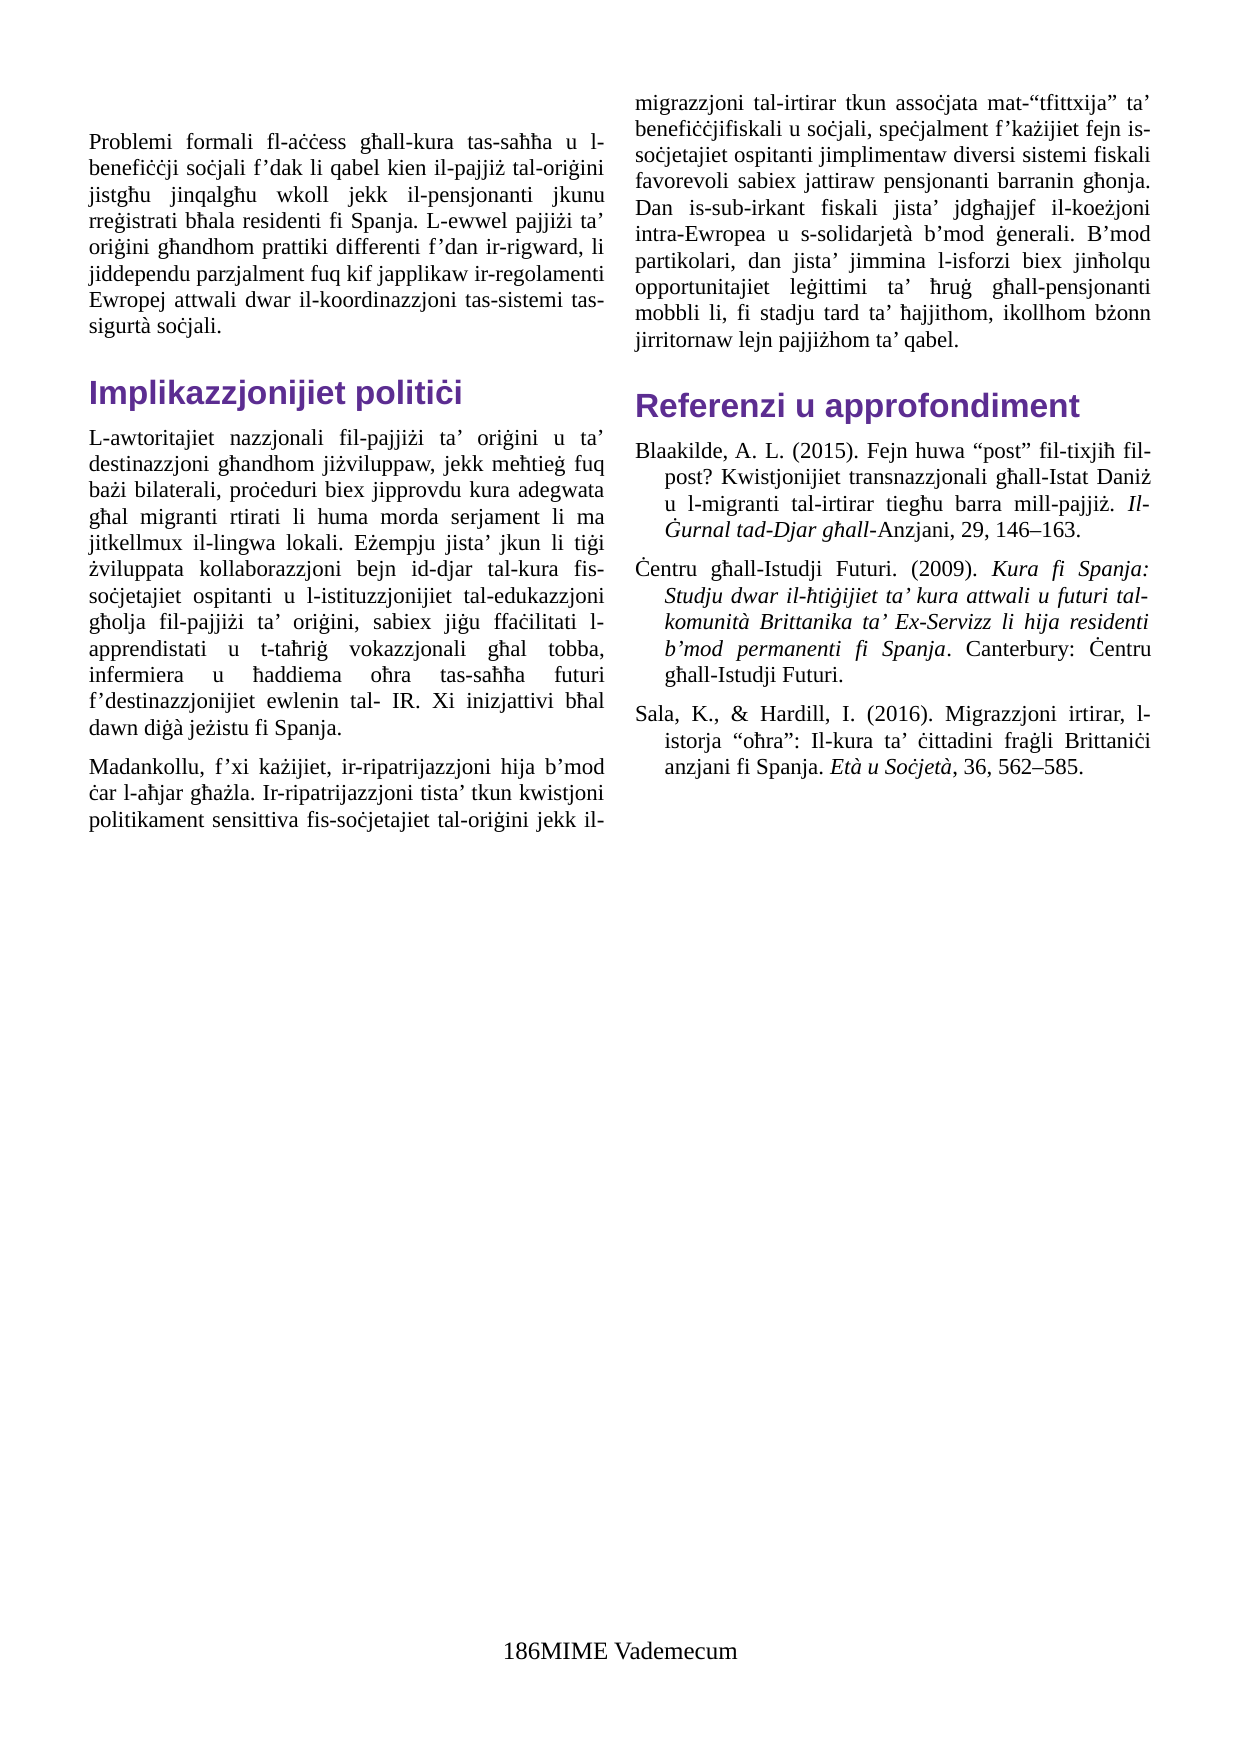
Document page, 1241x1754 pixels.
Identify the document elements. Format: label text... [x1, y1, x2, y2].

text Sala, K., & Hardill, I. (2016). Migrazzjoni irtirar, l-istorja “oħra”: Il-kura ta’ ċittadini fraġli Brittaniċi anzjani fi Spanja. Età u Soċjetà, 36, 562–585. [635, 700, 1152, 779]
text L-awtoritajiet nazzjonali fil-pajjiżi ta’ oriġini u ta’ destinazzjoni għandhom jiżviluppaw, jekk meħtieġ fuq bażi bilaterali, proċeduri biex jipprovdu kura adegwata għal migranti rtirati li huma morda serjament li ma jitkellmux il-lingwa lokali. Eżempju jista’ jkun li tiġi żviluppata kollaborazzjoni bejn id-djar tal-kura fis-soċjetajiet ospitanti u l-istituzzjonijiet tal-edukazzjoni għolja fil-pajjiżi ta’ oriġini, sabiex jiġu ffaċilitati l-apprendistati u t-taħriġ vokazzjonali għal tobba, infermiera u ħaddiema oħra tas-saħħa futuri f’destinazzjonijiet ewlenin tal- IR. Xi inizjattivi bħal dawn diġà jeżistu fi Spanja. [88, 424, 605, 740]
text Problemi formali fl-aċċess għall-kura tas-saħħa u l-benefiċċji soċjali f’dak li qabel kien il-pajjiż tal-oriġini jistgħu jinqalgħu wkoll jekk il-pensjonanti jkunu rreġistrati bħala residenti fi Spanja. L-ewwel pajjiżi ta’ oriġini għandhom prattiki differenti f’dan ir-rigward, li jiddependu parzjalment fuq kif japplikaw ir-regolamenti Ewropej attwali dwar il-koordinazzjoni tas-sistemi tas-sigurtà soċjali. [88, 128, 605, 339]
text Blaakilde, A. L. (2015). Fejn huwa “post” fil-tixjiħ fil-post? Kwistjonijiet transnazzjonali għall-Istat Daniż u l-migranti tal-irtirar tiegħu barra mill-pajjiż. Il-Ġurnal tad-Djar għall-Anzjani, 29, 146–163. [635, 437, 1152, 542]
subtitle Referenzi u approfondiment [635, 386, 1152, 424]
subtitle Implikazzjonijiet politiċi [88, 373, 605, 411]
text Ċentru għall-Istudji Futuri. (2009). Kura fi Spanja: Studju dwar il-ħtiġijiet ta’ kura attwali u futuri tal-komunità Brittanika ta’ Ex-Servizz li hija residenti b’mod permanenti fi Spanja. Canterbury: Ċentru għall-Istudji Futuri. [635, 556, 1152, 687]
text Madankollu, f’xi każijiet, ir-ripatrijazzjoni hija b’mod ċar l-aħjar għażla. Ir-ripatrijazzjoni tista’ tkun kwistjoni politikament sensittiva fis-soċjetajiet tal-oriġini jekk il- [88, 753, 605, 832]
text migrazzjoni tal-irtirar tkun assoċjata mat-“tfittxija” ta’ benefiċċjifiskali u soċjali, speċjalment f’każijiet fejn is-soċjetajiet ospitanti jimplimentaw diversi sistemi fiskali favorevoli sabiex jattiraw pensjonanti barranin għonja. Dan is-sub-irkant fiskali jista’ jdgħajjef il-koeżjoni intra-Ewropea u s-solidarjetà b’mod ġenerali. B’mod partikolari, dan jista’ jimmina l-isforzi biex jinħolqu opportunitajiet leġittimi ta’ ħruġ għall-pensjonanti mobbli li, fi stadju tard ta’ ħajjithom, ikollhom bżonn jirritornaw lejn pajjiżhom ta’ qabel. [635, 88, 1152, 352]
